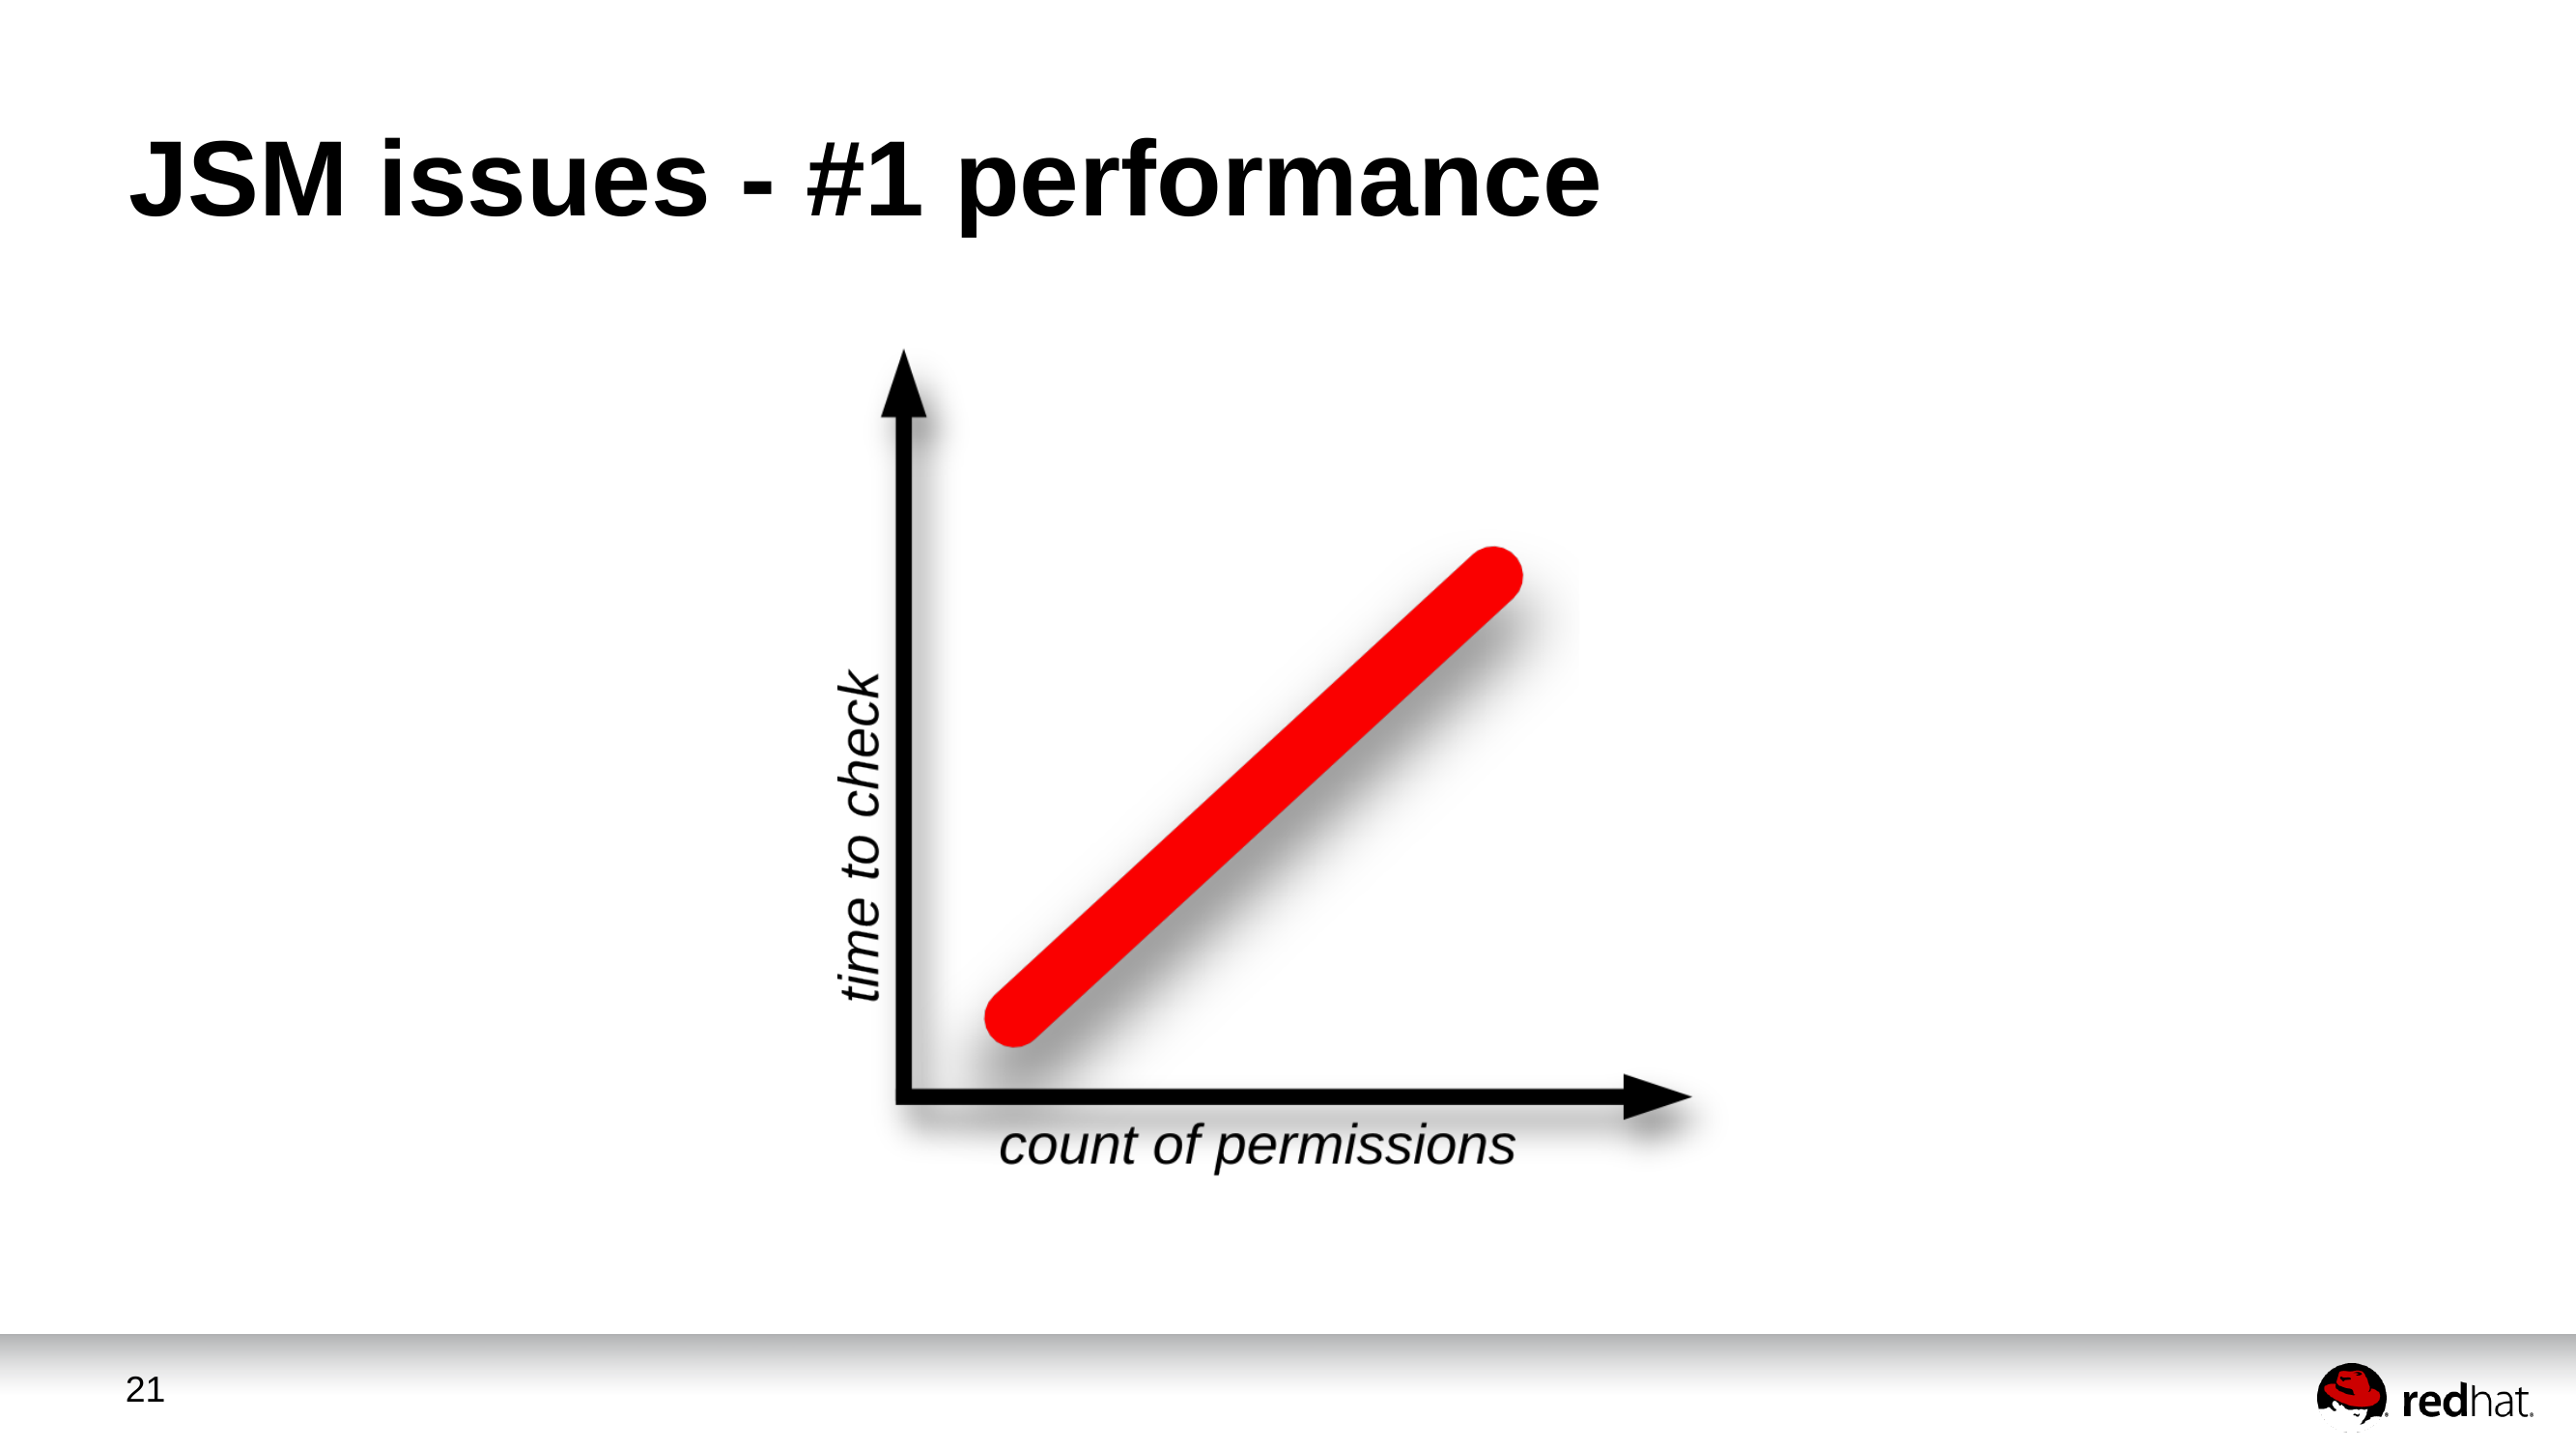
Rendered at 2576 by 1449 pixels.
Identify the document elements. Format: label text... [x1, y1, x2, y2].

picture [837, 338, 1739, 1179]
title JSM issues - #1 performance [128, 57, 2448, 300]
picture [0, 1334, 2576, 1445]
